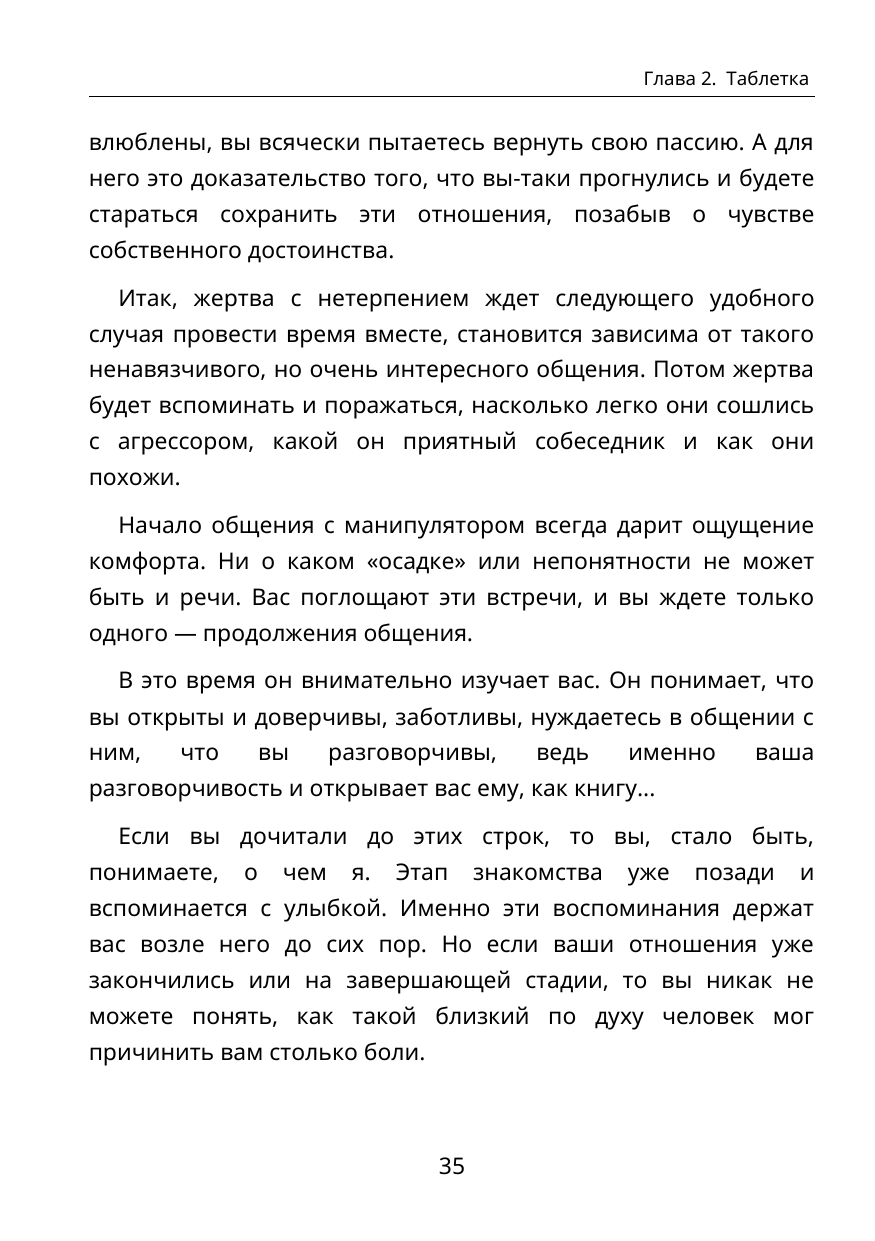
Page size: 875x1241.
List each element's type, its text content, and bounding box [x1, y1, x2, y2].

text влюблены, вы всячески пытаетесь вернуть свою пассию. А для него это доказательство того, что вы-таки прогнулись и будете стараться сохранить эти отношения, позабыв о чувстве собственного достоинства. [88, 126, 815, 265]
text Если вы дочитали до этих строк, то вы, стало быть, понимаете, о чем я. Этап знакомства уже позади и вспоминается с улыбкой. Именно эти воспоминания держат вас возле него до сих пор. Но если ваши отношения уже закончились или на завершающей стадии, то вы никак не можете понять, как такой близкий по духу человек мог причинить вам столько боли. [88, 820, 815, 1067]
text Начало общения с манипулятором всегда дарит ощущение комфорта. Ни о каком «осадке» или непонятности не может быть и речи. Вас поглощают эти встречи, и вы ждете только одного — продолжения общения. [88, 509, 815, 648]
text В это время он внимательно изучает вас. Он понимает, что вы открыты и доверчивы, заботливы, нуждаетесь в общении с ним, что вы разговорчивы, ведь именно ваша разговорчивость и открывает вас ему, как книгу... [88, 664, 815, 803]
text Итак, жертва с нетерпением ждет следующего удобного случая провести время вместе, становится зависима от такого ненавязчивого, но очень интересного общения. Потом жертва будет вспоминать и поражаться, насколько легко они сошлись с агрессором, какой он приятный собеседник и как они похожи. [88, 282, 815, 492]
